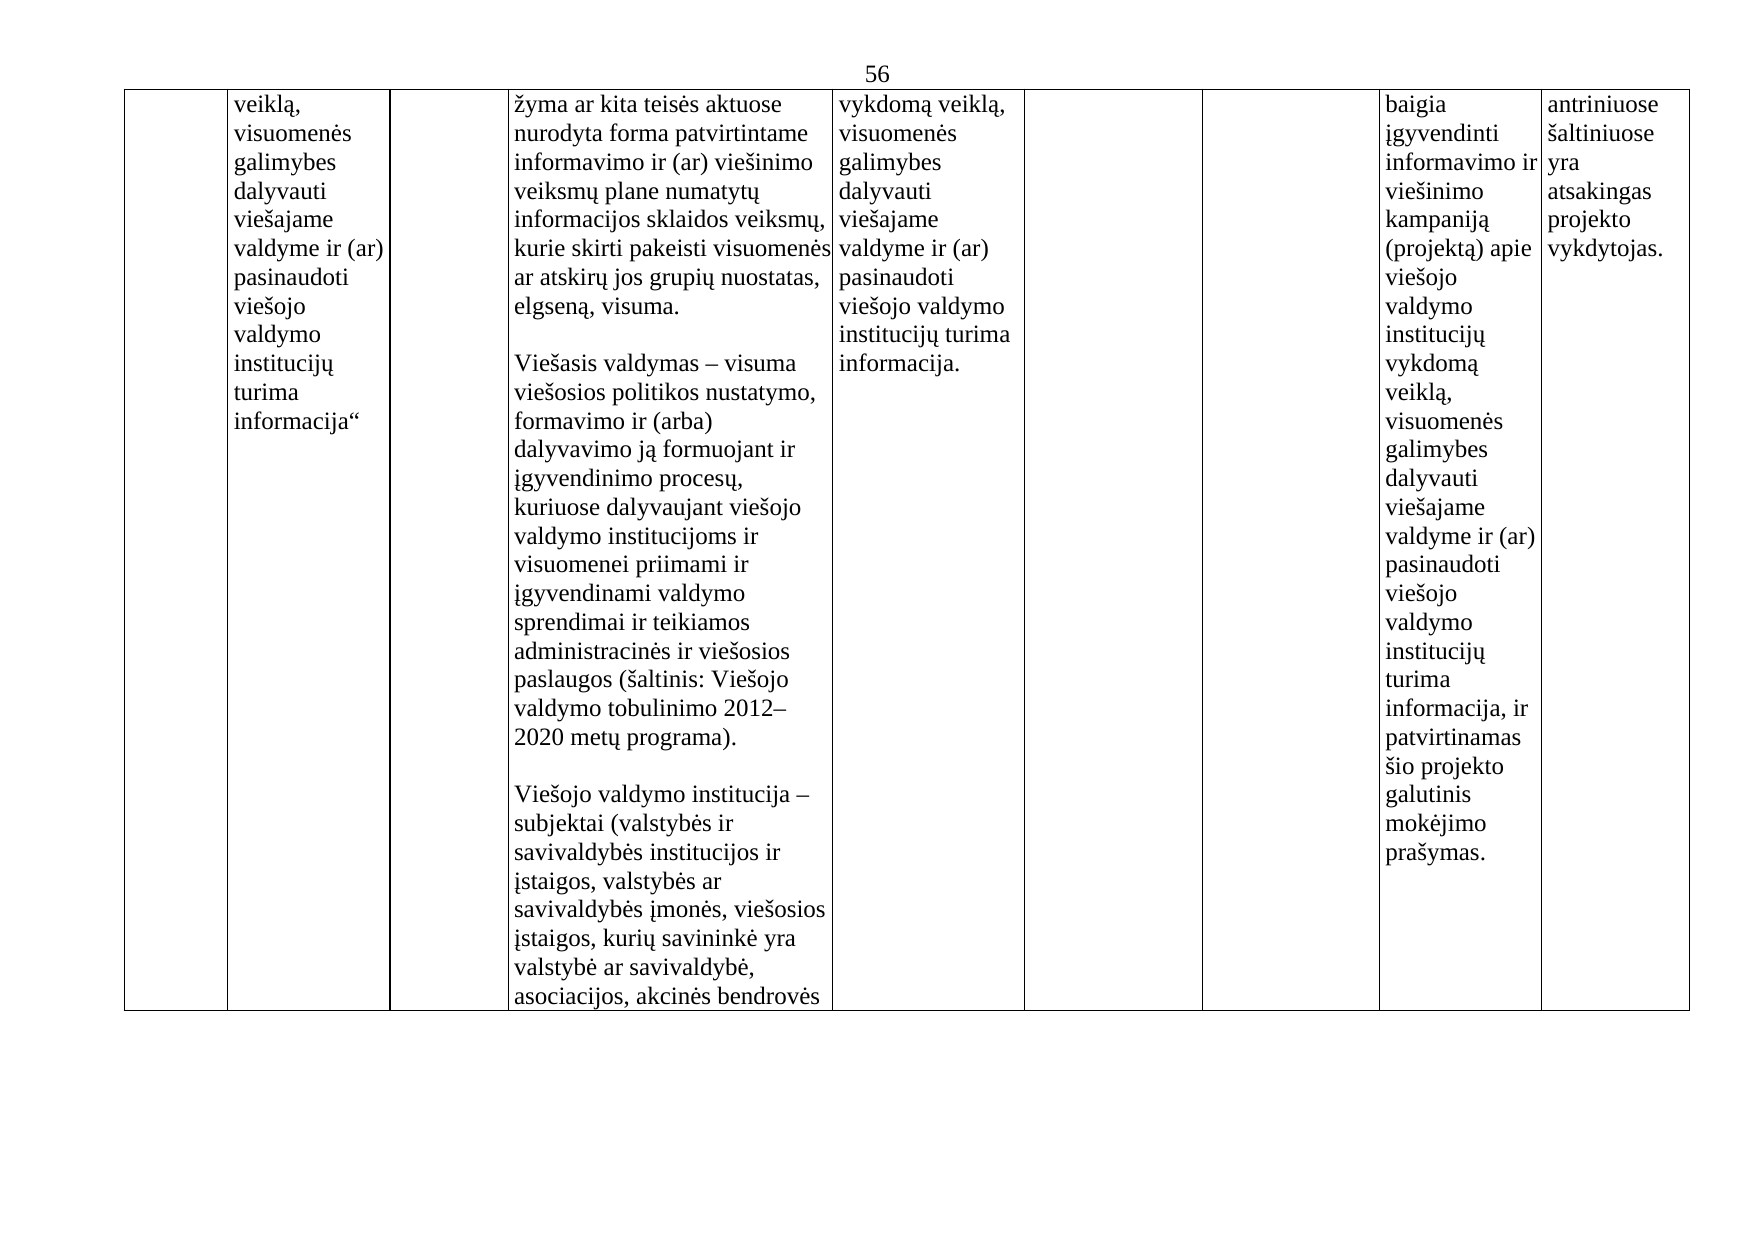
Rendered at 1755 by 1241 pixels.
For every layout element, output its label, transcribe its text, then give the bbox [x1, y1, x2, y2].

table_cell baigia įgyvendinti informavimo ir viešinimo kampaniją (projektą) apie viešojo valdymo institucijų vykdomą veiklą, visuomenės galimybes dalyvauti viešajame valdyme ir (ar) pasinaudoti viešojo valdymo institucijų turima informacija, ir patvirtinamas šio projekto galutinis mokėjimo prašymas. [1380, 90, 1541, 1009]
table_cell vykdomą veiklą, visuomenės galimybes dalyvauti viešajame valdyme ir (ar) pasinaudoti viešojo valdymo institucijų turima informacija. [833, 90, 1024, 1009]
table_cell [1025, 90, 1202, 1009]
table_cell veiklą, visuomenės galimybes dalyvauti viešajame valdyme ir (ar) pasinaudoti viešojo valdymo institucijų turima informacija“ [228, 90, 389, 1009]
table_cell antriniuose šaltiniuose yra atsakingas projekto vykdytojas. [1542, 90, 1689, 1009]
table_cell žyma ar kita teisės aktuose nurodyta forma patvirtintame informavimo ir (ar) viešinimo veiksmų plane numatytų informacijos sklaidos veiksmų, kurie skirti pakeisti visuomenės ar atskirų jos grupių nuostatas, elgseną, visuma. Viešasis valdymas – visuma viešosios politikos nustatymo, formavimo ir (arba) dalyvavimo ją formuojant ir įgyvendinimo procesų, kuriuose dalyvaujant viešojo valdymo institucijoms ir visuomenei priimami ir įgyvendinami valdymo sprendimai ir teikiamos administracinės ir viešosios paslaugos (šaltinis: Viešojo valdymo tobulinimo 2012–2020 metų programa). Viešojo valdymo institucija – subjektai (valstybės ir savivaldybės institucijos ir įstaigos, valstybės ar savivaldybės įmonės, viešosios įstaigos, kurių savininkė yra valstybė ar savivaldybė, asociacijos, akcinės bendrovės [509, 90, 832, 1009]
table_cell [125, 90, 227, 1009]
table_cell [391, 90, 508, 1009]
table_cell [1203, 90, 1379, 1009]
